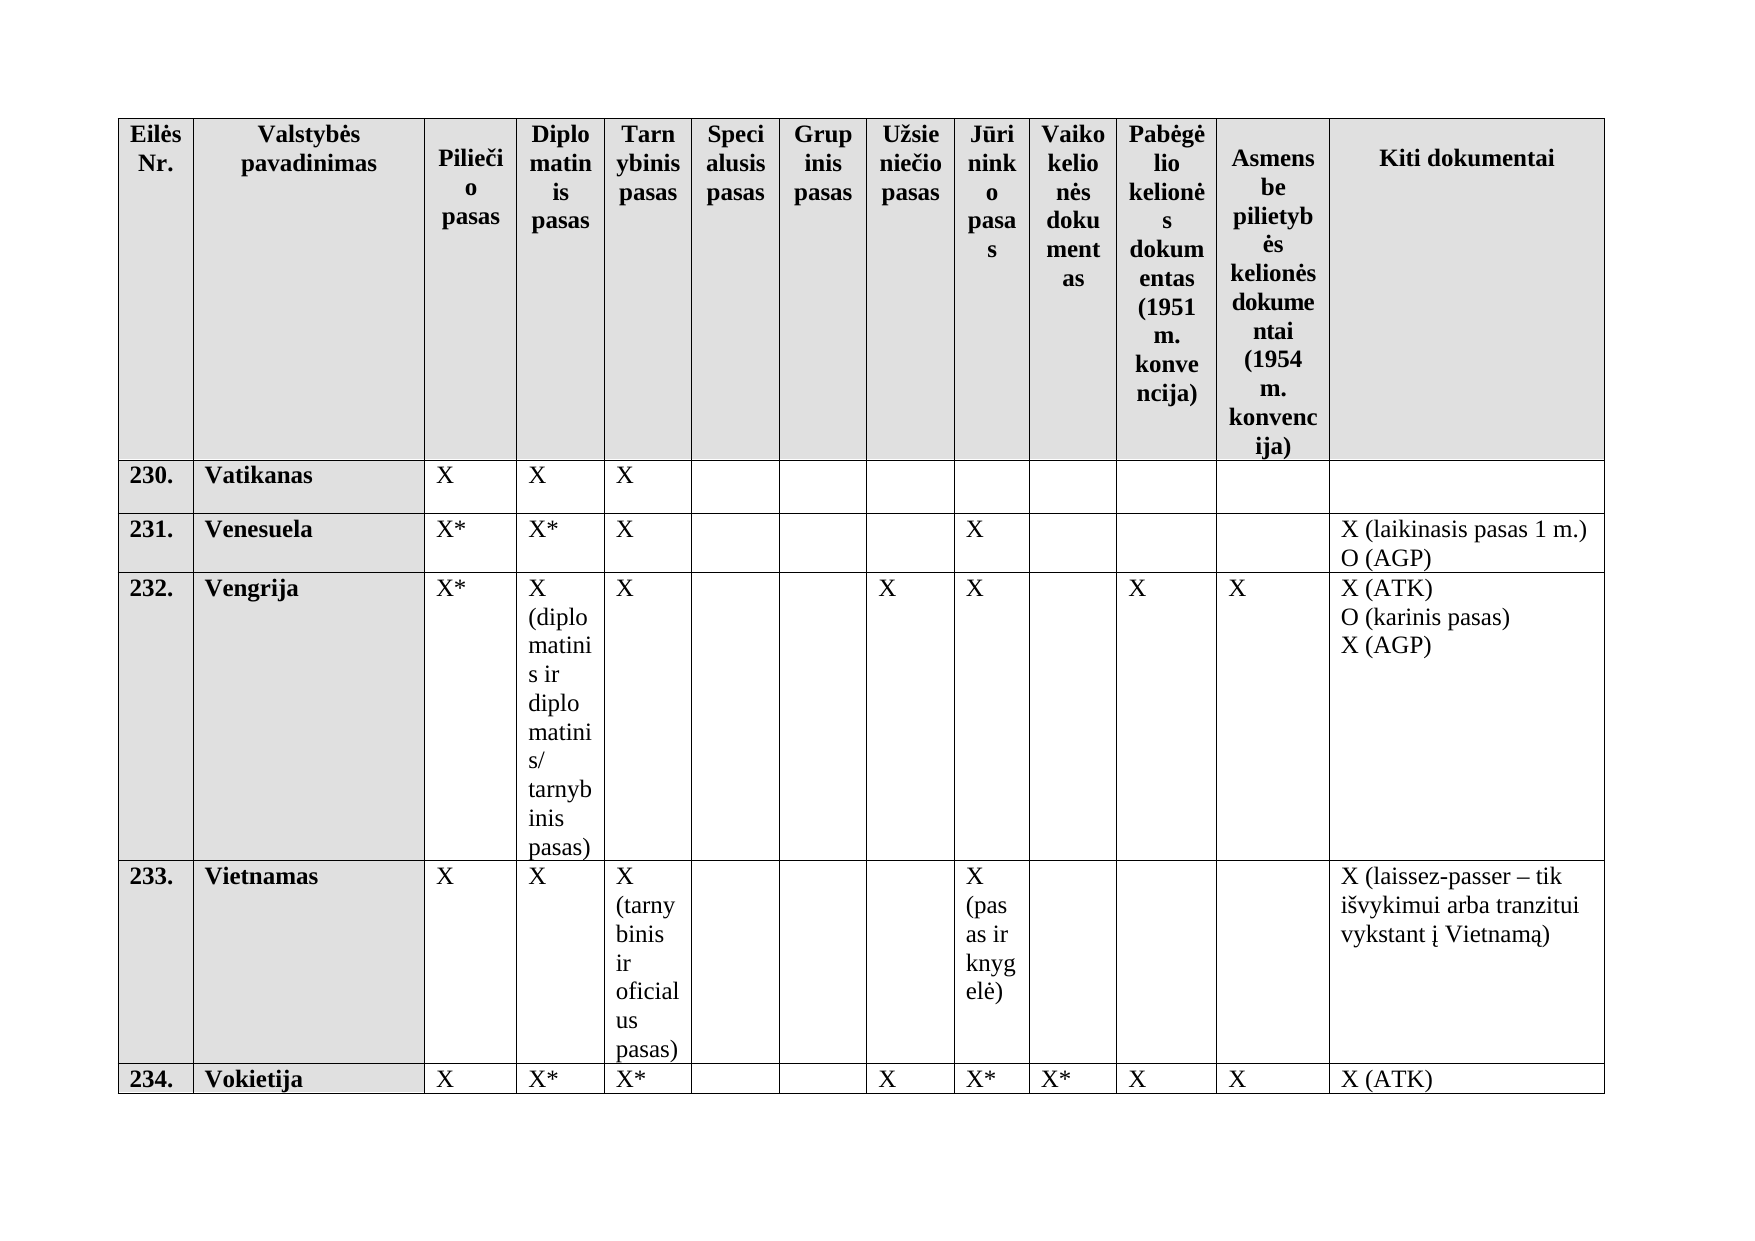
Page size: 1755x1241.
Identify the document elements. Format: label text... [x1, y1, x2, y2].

table_header Pabėgėlio kelionės dokumentas (1951 m. konvencija) [1117, 119, 1216, 459]
table_cell X [955, 514, 1029, 572]
table_cell X [517, 461, 604, 513]
table_header Kiti dokumentai [1330, 119, 1604, 459]
table_cell X [605, 461, 691, 513]
table_header Grupinis pasas [780, 119, 866, 459]
table_cell [867, 461, 954, 513]
table_cell X [1217, 1064, 1329, 1092]
table_header Diplomatinis pasas [517, 119, 604, 459]
table_cell [780, 573, 866, 860]
table_cell Vatikanas [194, 461, 424, 513]
table_cell X* [605, 1064, 691, 1092]
table_cell X* [425, 514, 516, 572]
table_header Užsieniečio pasas [867, 119, 954, 459]
table_cell [1217, 861, 1329, 1063]
table_header Asmens be pilietybės kelionės dokumentai (1954 m. konvencija) [1217, 119, 1329, 459]
table_cell [1217, 514, 1329, 572]
table_cell Vokietija [194, 1064, 424, 1092]
table_cell X* [425, 573, 516, 860]
table_cell X [605, 573, 691, 860]
table_cell X* [517, 1064, 604, 1092]
table_cell 230. [119, 461, 193, 513]
table_cell [1117, 861, 1216, 1063]
table_cell X [867, 573, 954, 860]
table_cell X (pasas ir knygelė) [955, 861, 1029, 1063]
table_cell [1030, 861, 1116, 1063]
table_cell 231. [119, 514, 193, 572]
table_cell [692, 573, 779, 860]
table_cell X [425, 461, 516, 513]
table_cell X* [517, 514, 604, 572]
table_cell [867, 861, 954, 1063]
table_cell [1030, 573, 1116, 860]
table_cell [780, 461, 866, 513]
table_cell X [605, 514, 691, 572]
table_cell X [517, 861, 604, 1063]
table_header Specialusis pasas [692, 119, 779, 459]
table_cell X (laissez-passer – tik išvykimui arba tranzitui vykstant į Vietnamą) [1330, 861, 1604, 1063]
table_cell 233. [119, 861, 193, 1063]
table_cell [780, 1064, 866, 1092]
table_cell X [1117, 573, 1216, 860]
table_cell [692, 1064, 779, 1092]
table_header Eilės Nr. [119, 119, 193, 459]
table_cell [1217, 461, 1329, 513]
table_header Jūrininko pasas [955, 119, 1029, 459]
table_cell X (diplomatinis ir diplomatinis/ tarnybinis pasas) [517, 573, 604, 860]
table_cell X (ATK) O (karinis pasas) X (AGP) [1330, 573, 1604, 860]
table_cell [1117, 461, 1216, 513]
table_cell [867, 514, 954, 572]
table_header Valstybės pavadinimas [194, 119, 424, 459]
table_cell [692, 461, 779, 513]
table_cell X* [955, 1064, 1029, 1092]
table_cell [1030, 461, 1116, 513]
table_cell X [1117, 1064, 1216, 1092]
table_cell [780, 861, 866, 1063]
table_cell Vengrija [194, 573, 424, 860]
table_cell X [425, 861, 516, 1063]
table_cell X [955, 573, 1029, 860]
table_cell Venesuela [194, 514, 424, 572]
table_cell [1330, 461, 1604, 513]
table_cell Vietnamas [194, 861, 424, 1063]
table_header Piliečio pasas [425, 119, 516, 459]
table_header Tarnybinis pasas [605, 119, 691, 459]
table_cell X [425, 1064, 516, 1092]
table_cell [692, 861, 779, 1063]
table_cell X [867, 1064, 954, 1092]
table_cell [955, 461, 1029, 513]
table_cell X (ATK) [1330, 1064, 1604, 1092]
table_header Vaiko kelionės dokumentas [1030, 119, 1116, 459]
table_cell [1117, 514, 1216, 572]
table_cell 234. [119, 1064, 193, 1092]
table_cell 232. [119, 573, 193, 860]
table_cell [692, 514, 779, 572]
table_cell [780, 514, 866, 572]
table_cell X [1217, 573, 1329, 860]
table_cell [1030, 514, 1116, 572]
table_cell X* [1030, 1064, 1116, 1092]
table_cell X (tarnybinis ir oficialus pasas) [605, 861, 691, 1063]
table_cell X (laikinasis pasas 1 m.) O (AGP) [1330, 514, 1604, 572]
